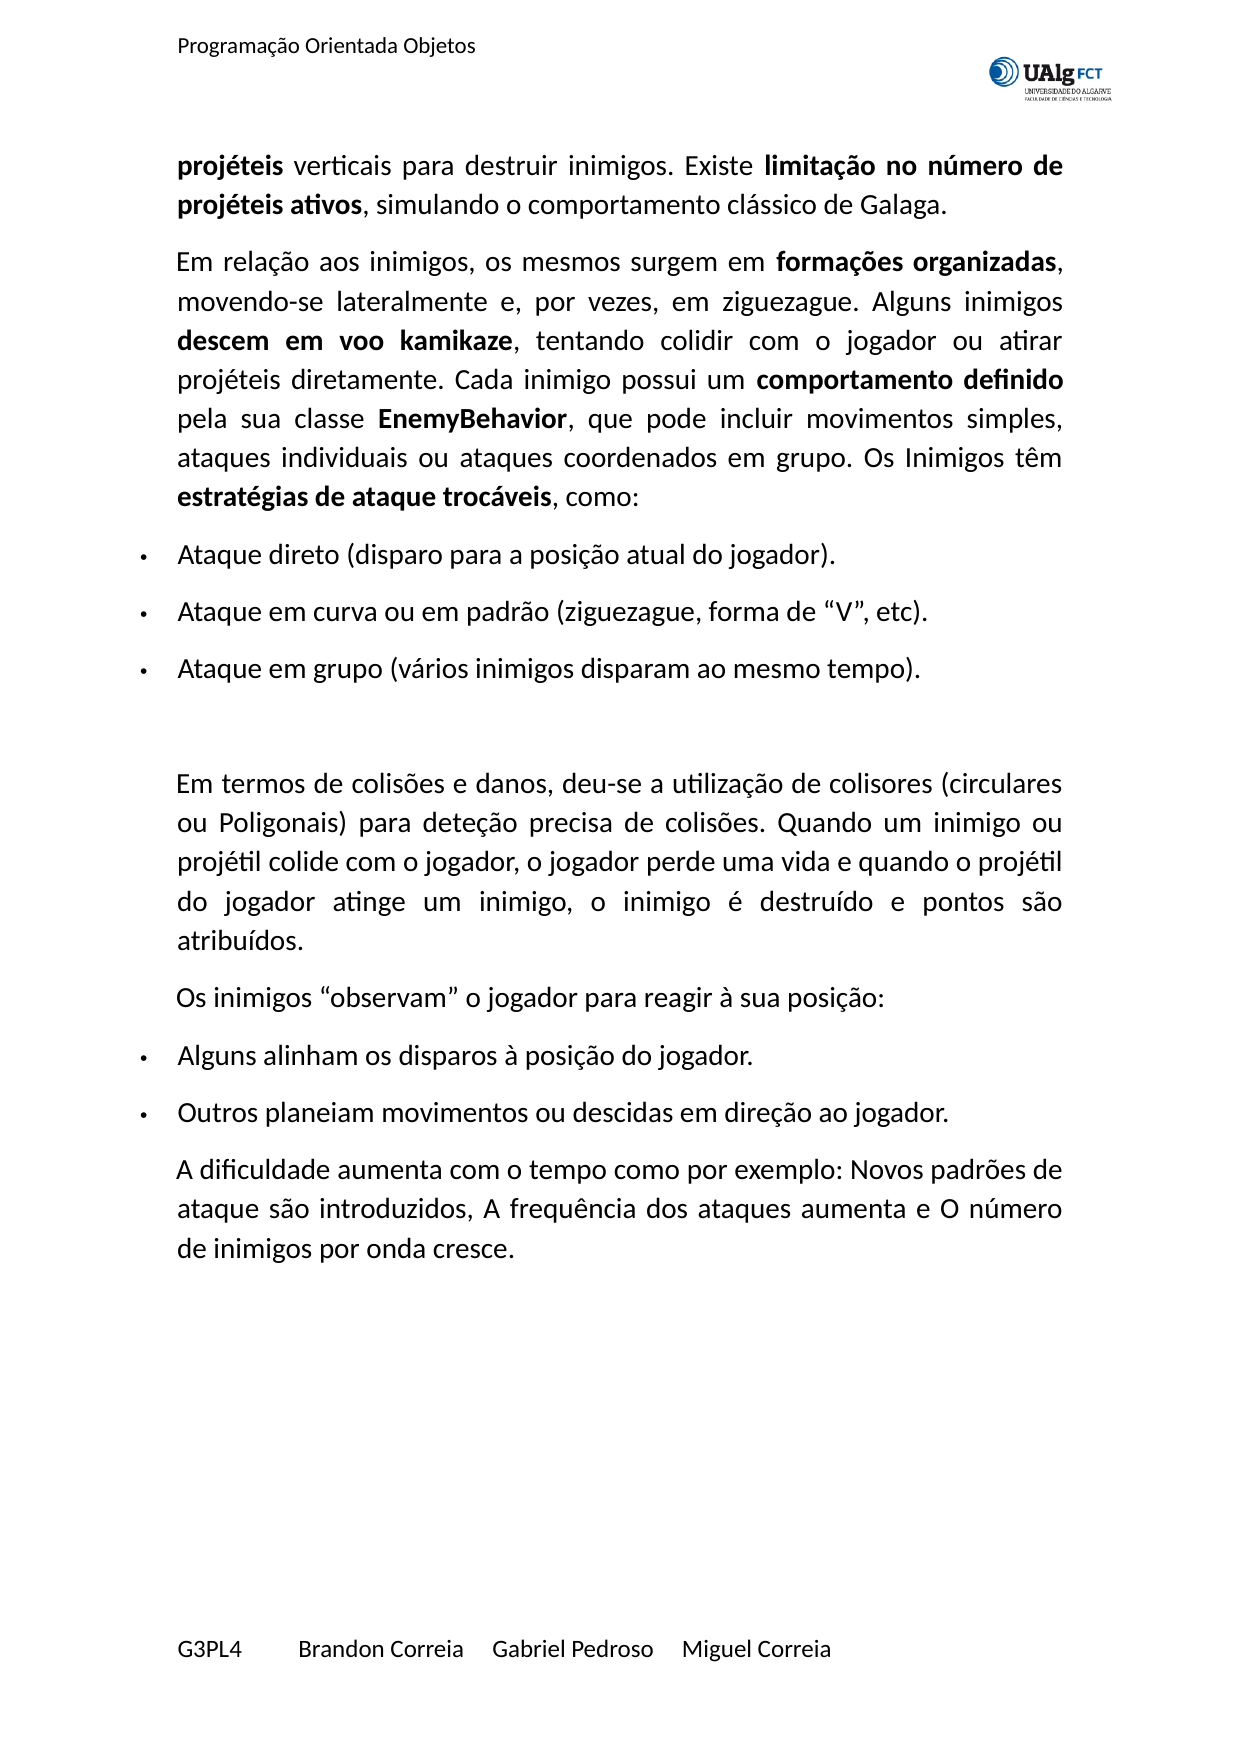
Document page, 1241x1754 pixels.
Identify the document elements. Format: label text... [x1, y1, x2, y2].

text Em termos de colisões e danos, deu-se a utilização de colisores (circulares ou Poligonais) para deteção precisa de colisões. Quando um inimigo ou projétil colide com o jogador, o jogador perde uma vida e quando o projétil do jogador atinge um inimigo, o inimigo é destruído e pontos são atribuídos. [176, 765, 1064, 957]
text Os inimigos “observam” o jogador para reagir à sua posição: [176, 979, 1064, 1015]
text Em relação aos inimigos, os mesmos surgem em formações organizadas, movendo-se lateralmente e, por vezes, em ziguezague. Alguns inimigos descem em voo kamikaze, tentando colidir com o jogador ou atirar projéteis diretamente. Cada inimigo possui um comportamento definido pela sua classe EnemyBehavior, que pode incluir movimentos simples, ataques individuais ou ataques coordenados em grupo. Os Inimigos têm estratégias de ataque trocáveis, como: [176, 243, 1064, 514]
list Ataque em grupo (vários inimigos disparam ao mesmo tempo). [140, 651, 1064, 686]
text A dificuldade aumenta com o tempo como por exemplo: Novos padrões de ataque são introduzidos, A frequência dos ataques aumenta e O número de inimigos por onda cresce. [176, 1151, 1064, 1265]
list Ataque em curva ou em padrão (ziguezague, forma de “V”, etc). [140, 593, 1064, 629]
list Alguns alinham os disparos à posição do jogador. [140, 1037, 1064, 1072]
list Outros planeiam movimentos ou descidas em direção ao jogador. [140, 1094, 1064, 1130]
text projéteis verticais para destruir inimigos. Existe limitação no número de projéteis ativos, simulando o comportamento clássico de Galaga. [176, 147, 1064, 222]
list Ataque direto (disparo para a posição atual do jogador). [140, 536, 1064, 571]
